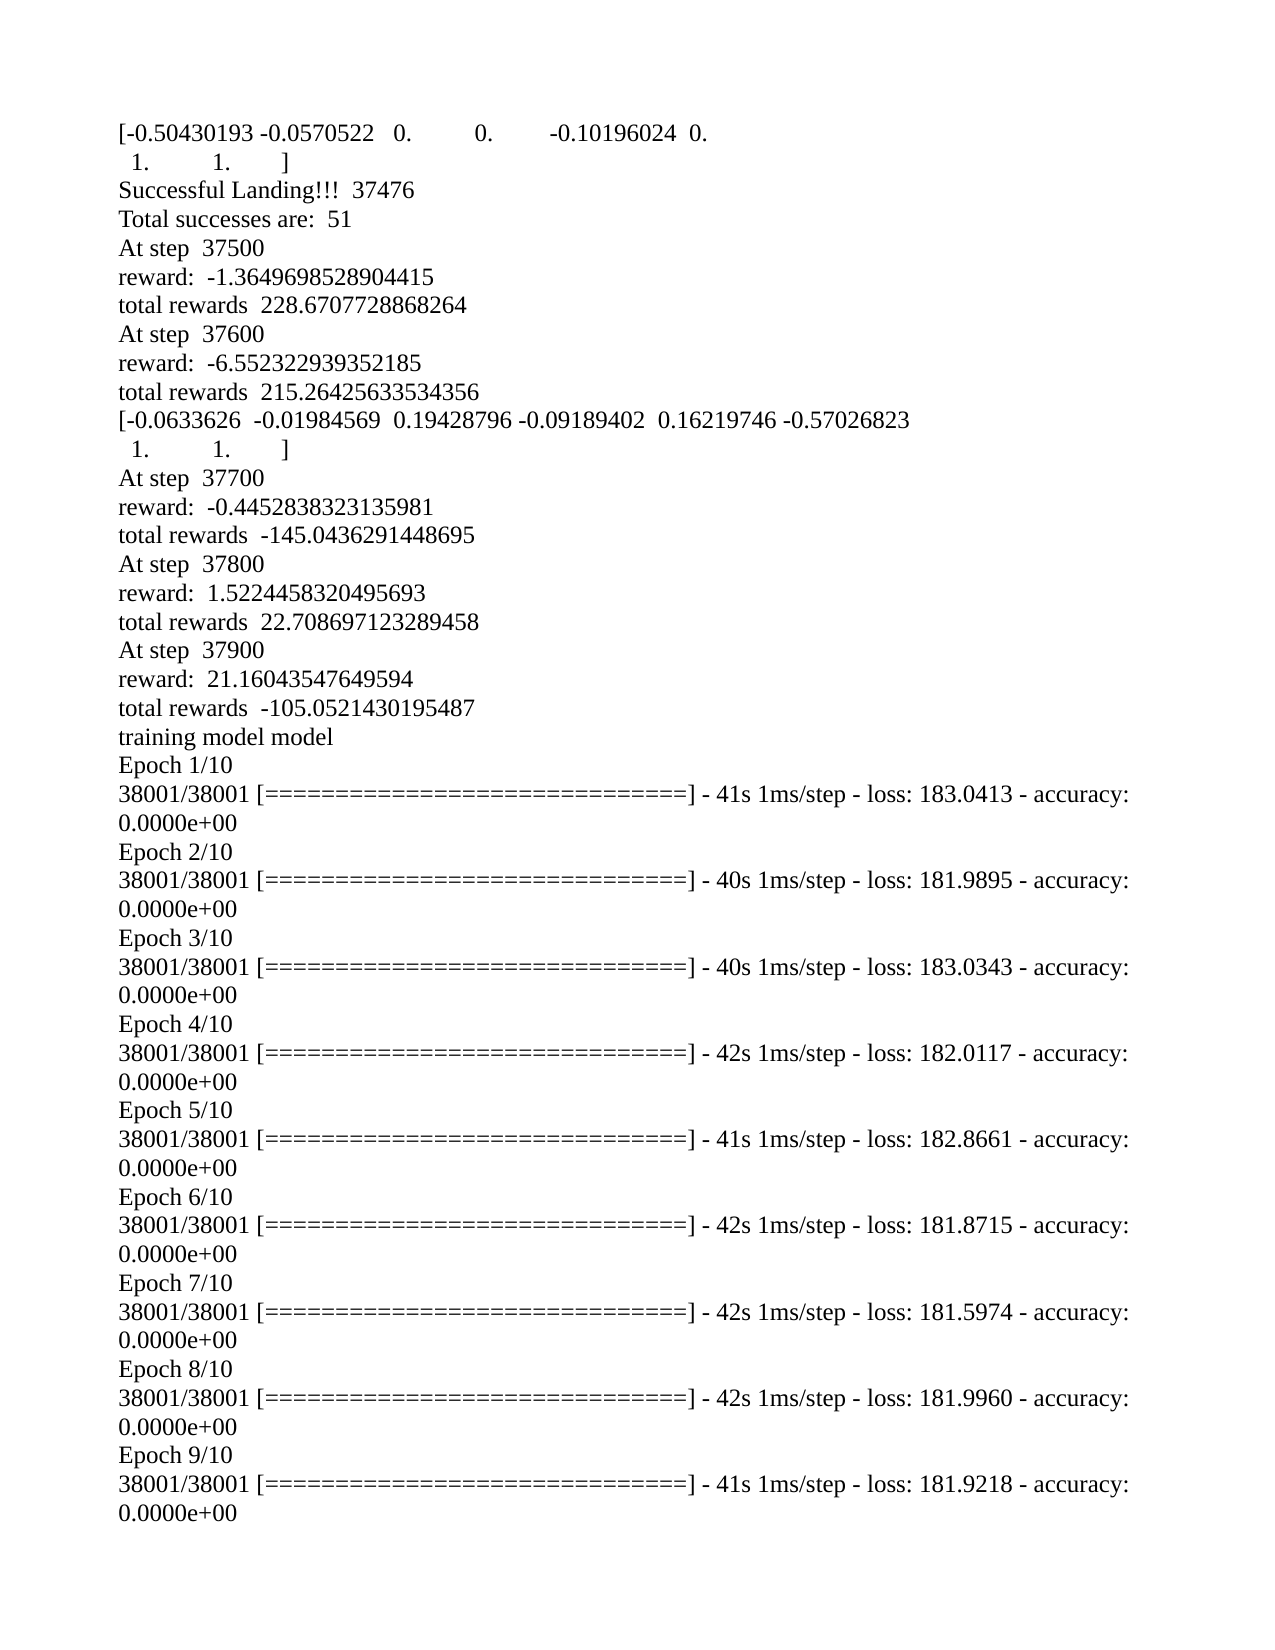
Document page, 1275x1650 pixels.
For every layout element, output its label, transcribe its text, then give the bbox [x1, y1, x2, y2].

text Epoch 1/10 [118, 751, 1157, 779]
text [-0.0633626 -0.01984569 0.19428796 -0.09189402 0.16219746 -0.57026823 [118, 406, 1157, 434]
text Epoch 7/10 [118, 1268, 1157, 1297]
text Epoch 5/10 [118, 1096, 1157, 1124]
text 38001/38001 [==============================] - 42s 1ms/step - loss: 181.5974 - accuracy: 0.0000e+00 [118, 1297, 1157, 1354]
text At step 37600 [118, 319, 1157, 348]
text 38001/38001 [==============================] - 41s 1ms/step - loss: 183.0413 - accuracy: 0.0000e+00 [118, 779, 1157, 837]
text 38001/38001 [==============================] - 40s 1ms/step - loss: 181.9895 - accuracy: 0.0000e+00 [118, 866, 1157, 923]
text At step 37900 [118, 636, 1157, 664]
text training model model [118, 722, 1157, 751]
text 1. 1. ] [118, 434, 1157, 463]
text reward: -0.4452838323135981 [118, 492, 1157, 521]
text total rewards -105.0521430195487 [118, 693, 1157, 722]
text total rewards 228.6707728868264 [118, 291, 1157, 319]
text 38001/38001 [==============================] - 42s 1ms/step - loss: 182.0117 - accuracy: 0.0000e+00 [118, 1038, 1157, 1096]
text 38001/38001 [==============================] - 41s 1ms/step - loss: 182.8661 - accuracy: 0.0000e+00 [118, 1124, 1157, 1182]
text Epoch 4/10 [118, 1009, 1157, 1038]
text total rewards 215.26425633534356 [118, 377, 1157, 406]
text At step 37500 [118, 233, 1157, 262]
text reward: -6.552322939352185 [118, 348, 1157, 377]
text Epoch 8/10 [118, 1354, 1157, 1383]
text [-0.50430193 -0.0570522 0. 0. -0.10196024 0. [118, 118, 1157, 147]
text reward: 21.16043547649594 [118, 664, 1157, 693]
text Successful Landing!!! 37476 [118, 176, 1157, 204]
text Epoch 2/10 [118, 837, 1157, 866]
text 1. 1. ] [118, 147, 1157, 176]
text At step 37800 [118, 549, 1157, 578]
text Total successes are: 51 [118, 204, 1157, 233]
text Epoch 9/10 [118, 1441, 1157, 1469]
text total rewards -145.0436291448695 [118, 521, 1157, 549]
text At step 37700 [118, 463, 1157, 492]
text reward: 1.5224458320495693 [118, 578, 1157, 607]
text 38001/38001 [==============================] - 42s 1ms/step - loss: 181.8715 - accuracy: 0.0000e+00 [118, 1211, 1157, 1268]
text Epoch 6/10 [118, 1182, 1157, 1211]
text 38001/38001 [==============================] - 40s 1ms/step - loss: 183.0343 - accuracy: 0.0000e+00 [118, 952, 1157, 1009]
text reward: -1.3649698528904415 [118, 262, 1157, 291]
text 38001/38001 [==============================] - 42s 1ms/step - loss: 181.9960 - accuracy: 0.0000e+00 [118, 1383, 1157, 1441]
text Epoch 3/10 [118, 923, 1157, 952]
text total rewards 22.708697123289458 [118, 607, 1157, 636]
text 38001/38001 [==============================] - 41s 1ms/step - loss: 181.9218 - accuracy: 0.0000e+00 [118, 1469, 1157, 1527]
